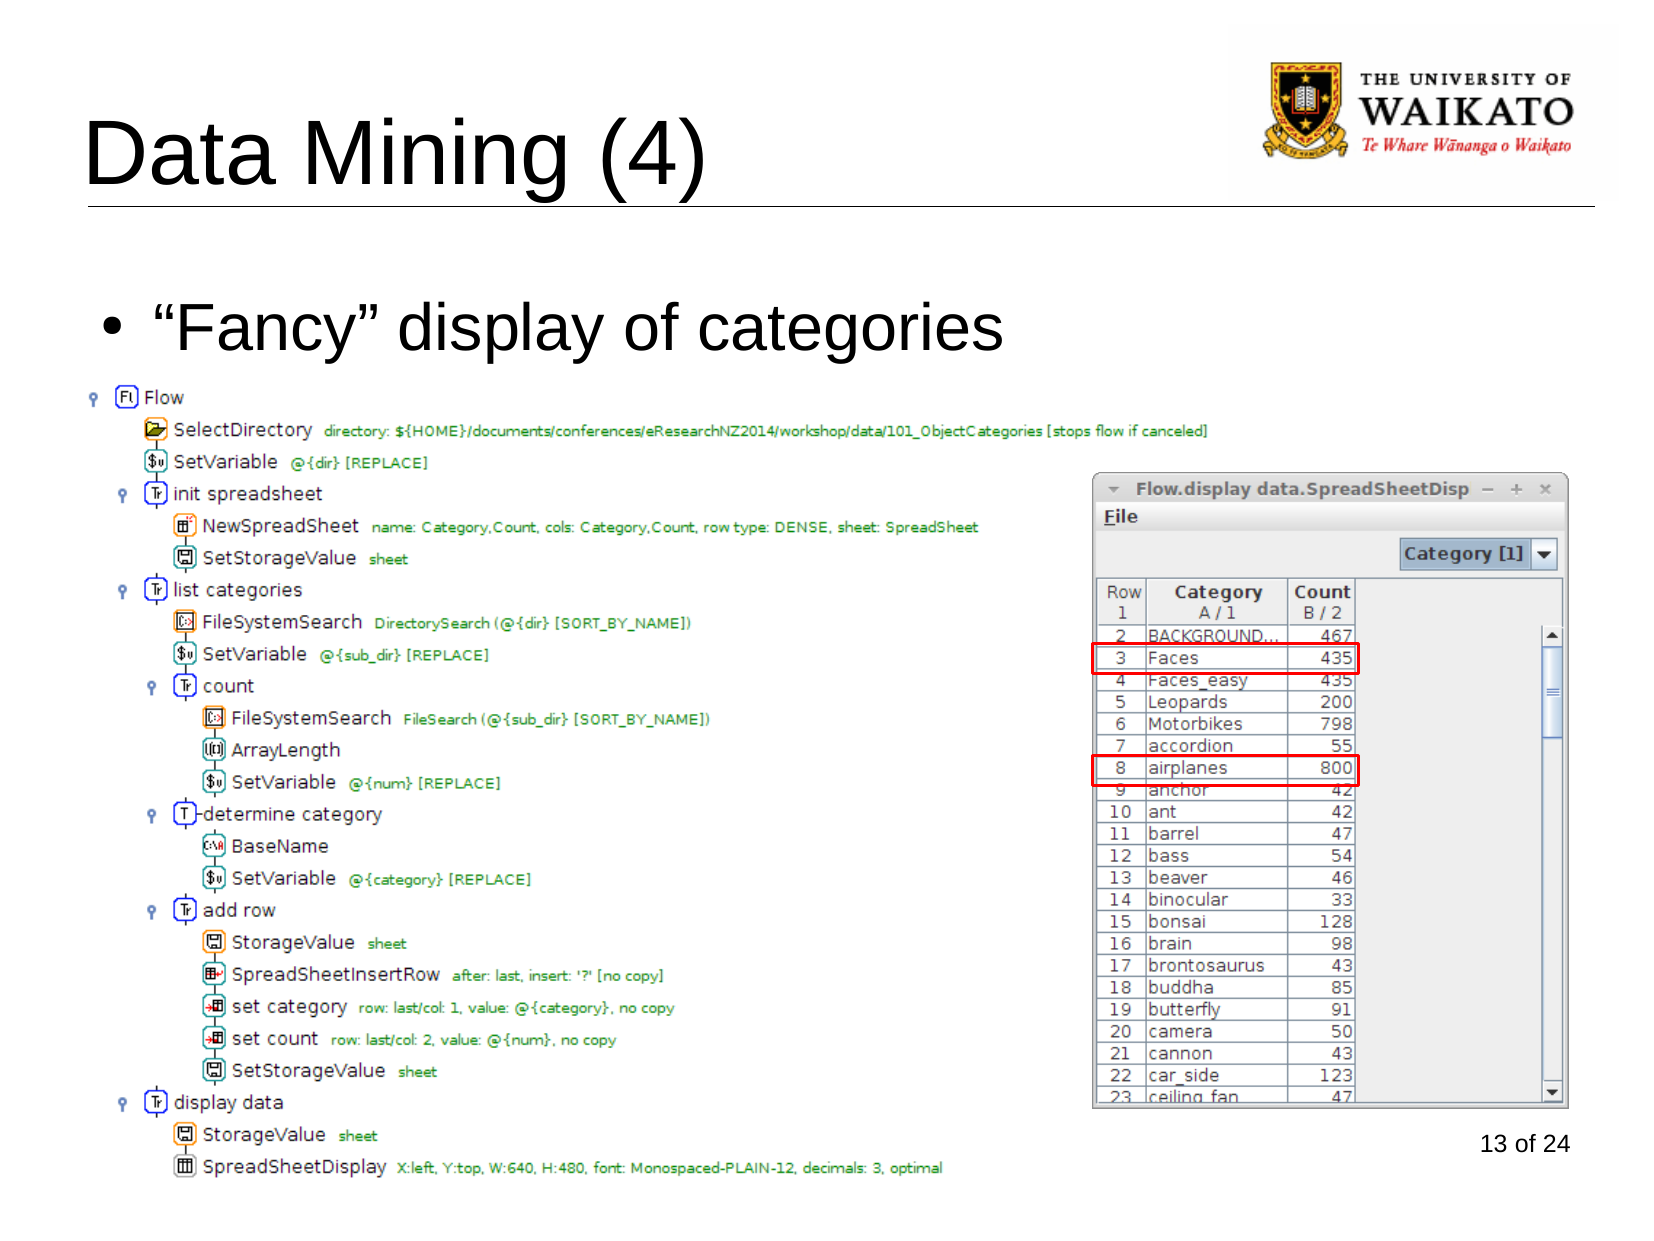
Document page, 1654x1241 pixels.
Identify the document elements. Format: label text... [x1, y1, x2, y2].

picture [1228, 24, 1619, 201]
picture [82, 381, 1569, 1182]
title Data Mining (4) [82, 49, 1571, 257]
list “Fancy” display of categories [82, 290, 1571, 1010]
